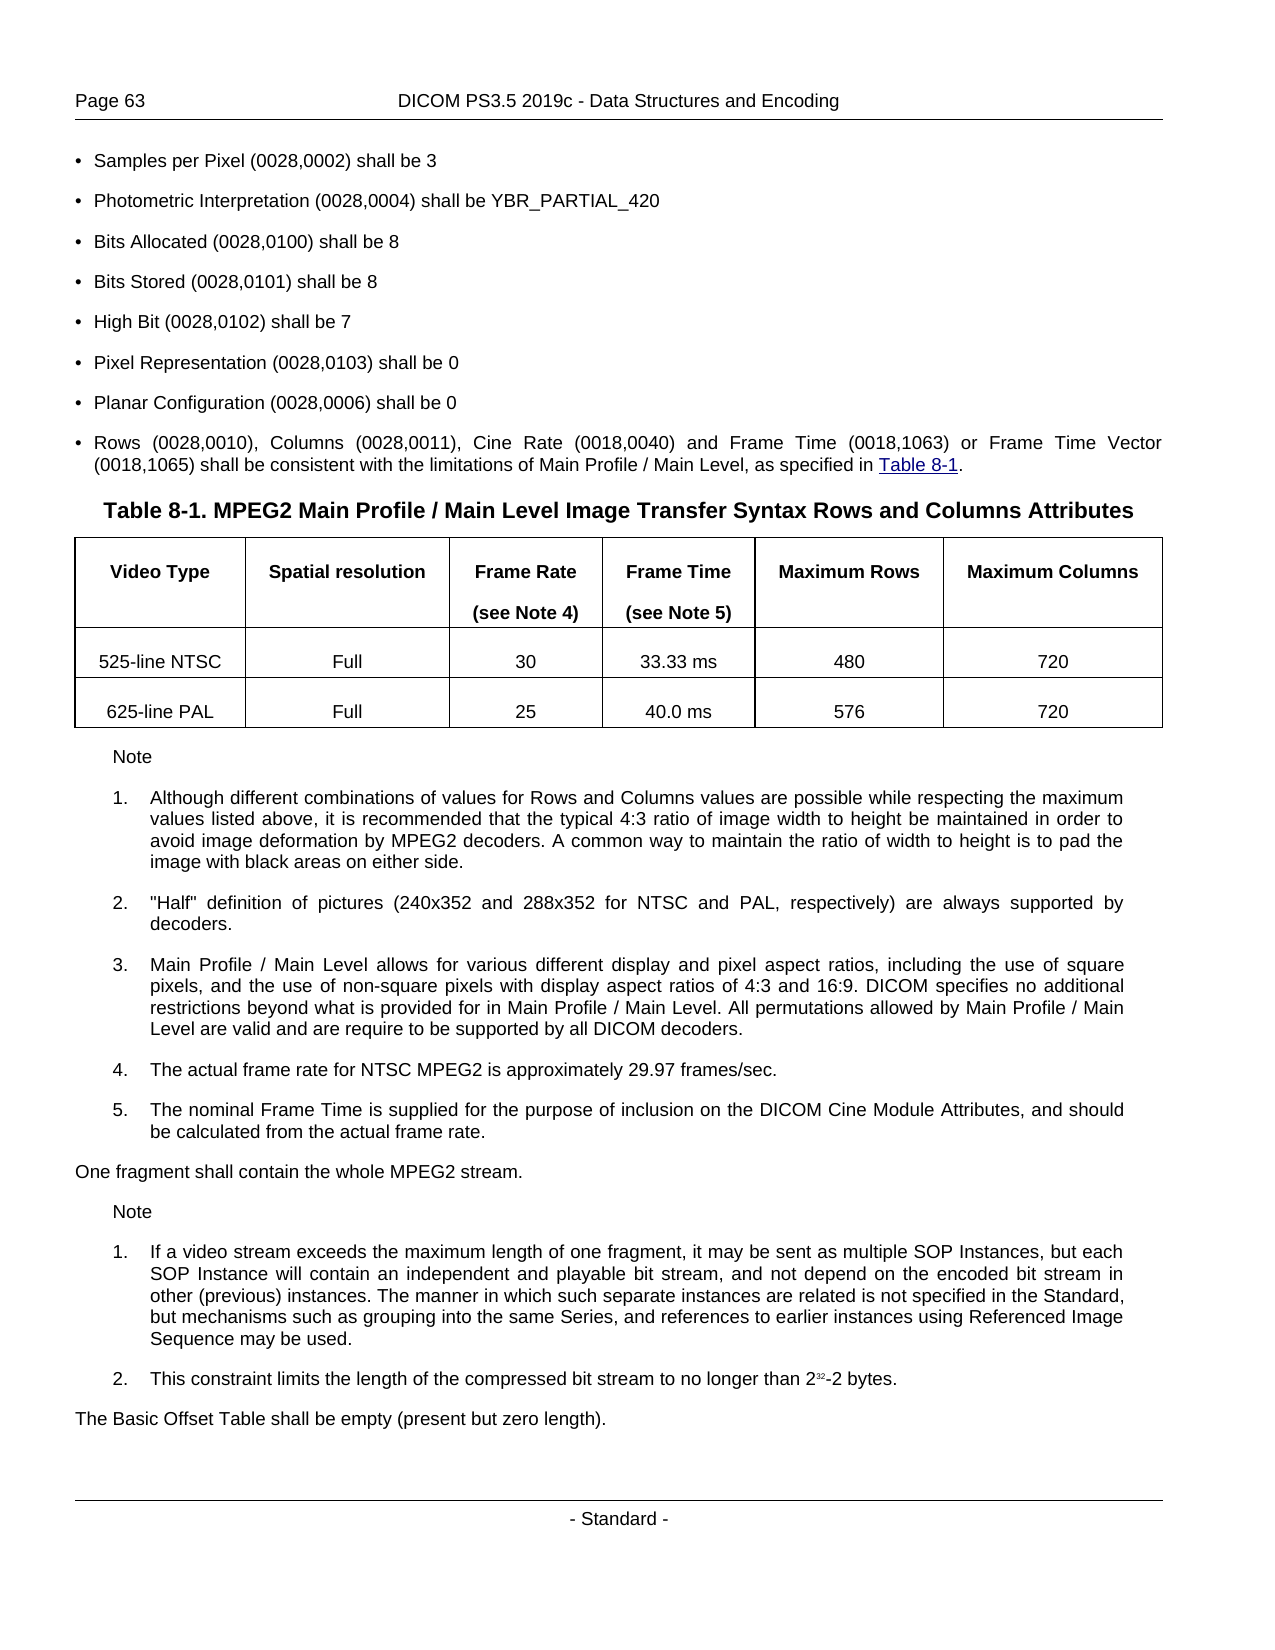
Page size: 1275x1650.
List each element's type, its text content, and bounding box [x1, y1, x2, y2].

text • Pixel Representation (0028,0103) shall be 0 [75, 352, 1162, 373]
table_cell Full [246, 678, 449, 727]
table_cell Full [246, 628, 449, 677]
text • Photometric Interpretation (0028,0004) shall be YBR_PARTIAL_420 [75, 190, 1162, 212]
text 5. The nominal Frame Time is supplied for the purpose of inclusion on the DICOM Cine Module Attributes, and should be calculated from the actual frame rate. [112, 1099, 1125, 1142]
text • Rows (0028,0010), Columns (0028,0011), Cine Rate (0018,0040) and Frame Time (0018,1063) or Frame Time Vector (0018,1065) shall be consistent with the limitations of Main Profile / Main Level, as specified in Table 8-1. [75, 432, 1162, 475]
table_header Video Type [76, 538, 245, 627]
text • Planar Configuration (0028,0006) shall be 0 [75, 392, 1162, 413]
table_header Frame Time (see Note 5) [603, 538, 754, 627]
text • Bits Allocated (0028,0100) shall be 8 [75, 231, 1162, 252]
table_cell 30 [450, 628, 602, 677]
text Note [112, 1201, 1125, 1223]
text • High Bit (0028,0102) shall be 7 [75, 311, 1162, 333]
table_header Frame Rate (see Note 4) [450, 538, 602, 627]
text Note [112, 746, 1125, 768]
table_cell 625-line PAL [76, 678, 245, 727]
text • Bits Stored (0028,0101) shall be 8 [75, 271, 1162, 292]
table_cell 525-line NTSC [76, 628, 245, 677]
table_header Maximum Columns [944, 538, 1162, 627]
text 3. Main Profile / Main Level allows for various different display and pixel aspect ratios, including the use of square pixels, and the use of non-square pixels with display aspect ratios of 4:3 and 16:9. DICOM specifies no additional restrictions beyond what is provided for in Main Profile / Main Level. All permutations allowed by Main Profile / Main Level are valid and are require to be supported by all DICOM decoders. [112, 953, 1125, 1040]
text One fragment shall contain the whole MPEG2 stream. [75, 1161, 1162, 1182]
text 1. Although different combinations of values for Rows and Columns values are possible while respecting the maximum values listed above, it is recommended that the typical 4:3 ratio of image width to height be maintained in order to avoid image deformation by MPEG2 decoders. A common way to maintain the ratio of width to height is to pad the image with black areas on either side. [112, 787, 1125, 873]
text 1. If a video stream exceeds the maximum length of one fragment, it may be sent as multiple SOP Instances, but each SOP Instance will contain an independent and playable bit stream, and not depend on the encoded bit stream in other (previous) instances. The manner in which such separate instances are related is not specified in the Standard, but mechanisms such as grouping into the same Series, and references to earlier instances using Referenced Image Sequence may be used. [112, 1241, 1125, 1349]
table_header Spatial resolution [246, 538, 449, 627]
text Table 8-1. MPEG2 Main Profile / Main Level Image Transfer Syntax Rows and Columns Attributes [75, 498, 1162, 524]
table_cell 25 [450, 678, 602, 727]
text The Basic Offset Table shall be empty (present but zero length). [75, 1408, 1162, 1430]
table_cell 720 [944, 628, 1162, 677]
text • Samples per Pixel (0028,0002) shall be 3 [75, 150, 1162, 172]
table_header Maximum Rows [756, 538, 943, 627]
table_cell 480 [756, 628, 943, 677]
text 2. This constraint limits the length of the compressed bit stream to no longer than 232-2 bytes. [112, 1368, 1125, 1389]
text 2. "Half" definition of pictures (240x352 and 288x352 for NTSC and PAL, respectively) are always supported by decoders. [112, 892, 1125, 935]
text 4. The actual frame rate for NTSC MPEG2 is approximately 29.97 frames/sec. [112, 1058, 1125, 1080]
table_cell 40.0 ms [603, 678, 754, 727]
table_cell 720 [944, 678, 1162, 727]
table_cell 33.33 ms [603, 628, 754, 677]
table_cell 576 [756, 678, 943, 727]
